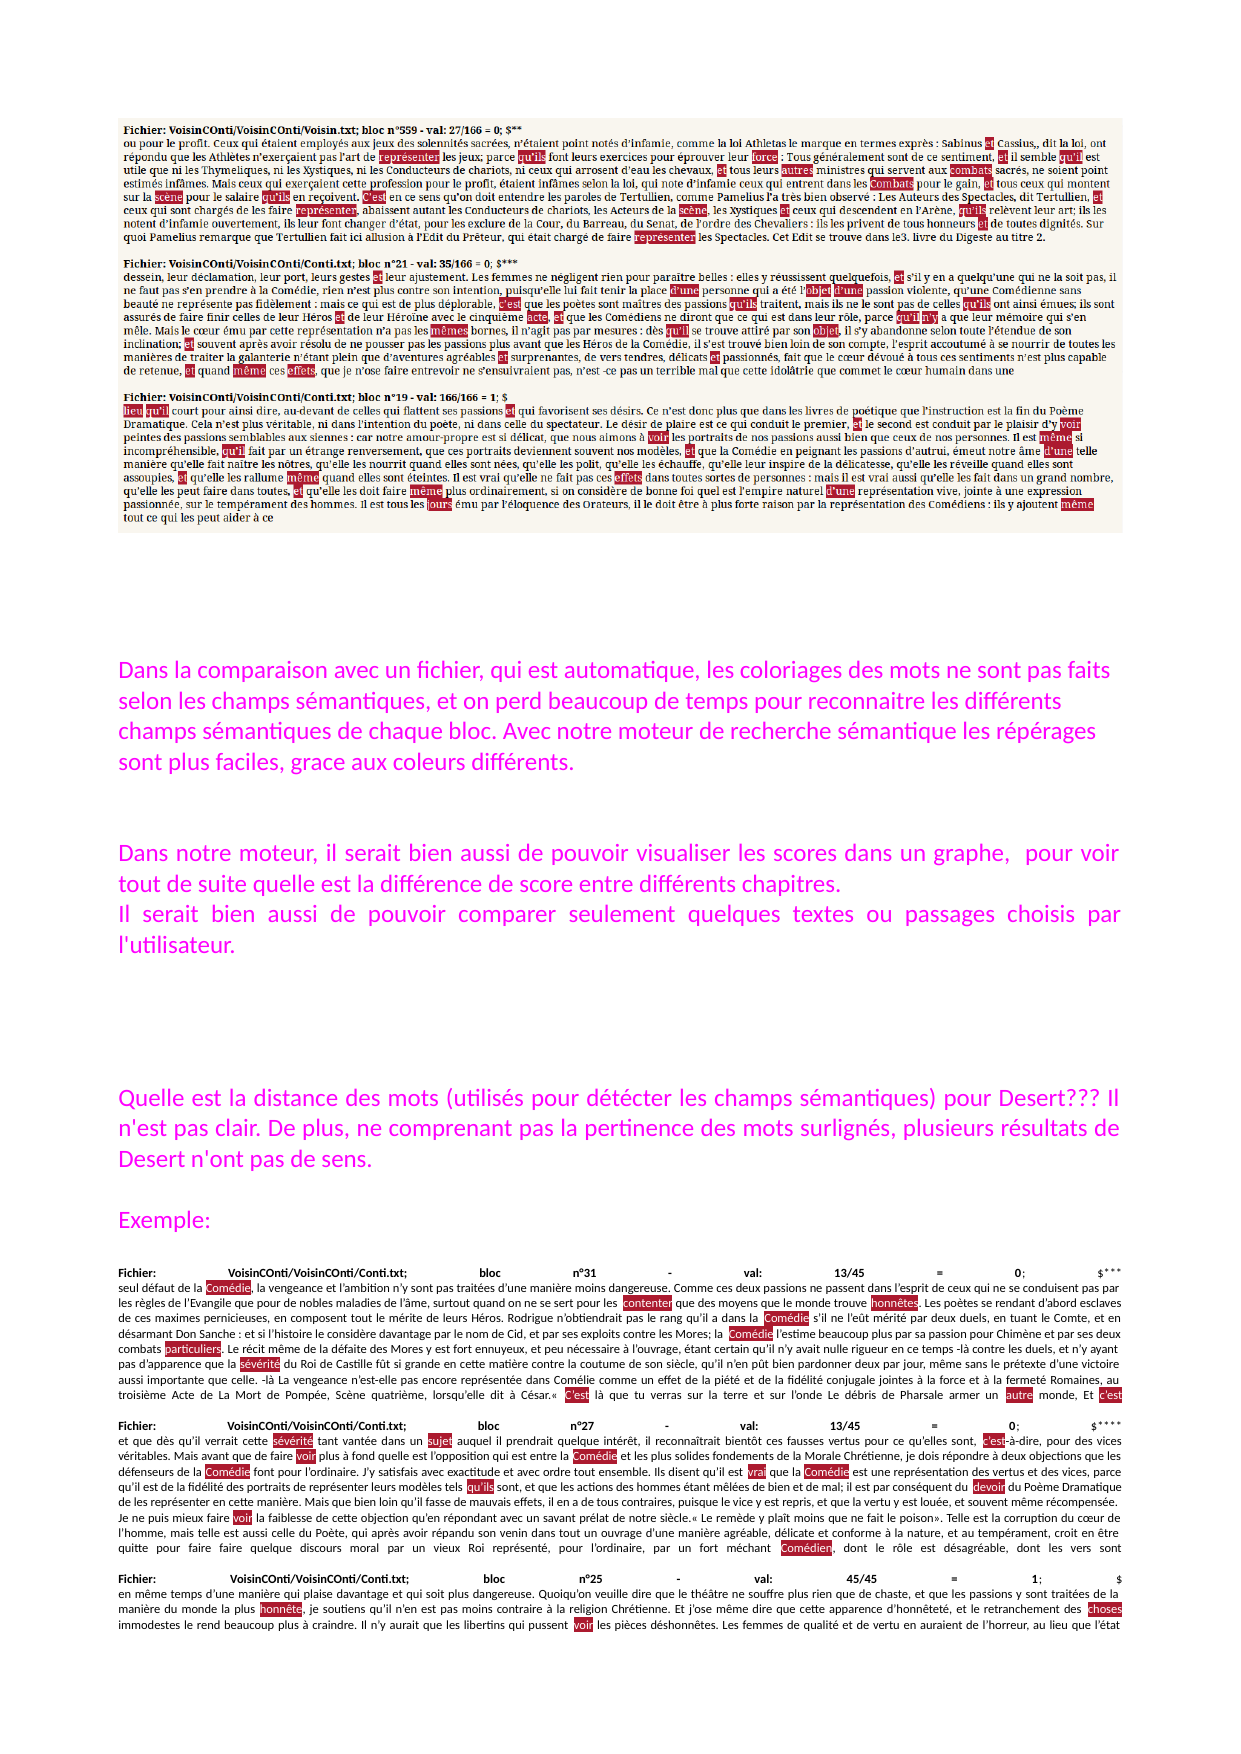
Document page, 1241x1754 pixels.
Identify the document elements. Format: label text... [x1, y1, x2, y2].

text Quelle est la distance des mots (utilisés pour détécter les champs sémantiques) pour Desert??? Il n'est pas clair. De plus, ne comprenant pas la pertinence des mots surlignés, plusieurs résultats de Desert n'ont pas de sens. [118, 1082, 1122, 1173]
text Fichier: VoisinCOnti/VoisinCOnti/Conti.txt; bloc n°31 - val: 13/45 = 0; $*** seul défaut de la Comédie, la vengeance et l’ambition n’y sont pas traitées d’une manière moins dangereuse. Comme ces deux passions ne passent dans l’esprit de ceux qui ne se conduisent pas par les règles de l’Evangile que pour de nobles maladies de l’âme, surtout quand on ne se sert pour les contenter que des moyens que le monde trouve honnêtes. Les poètes se rendant d’abord esclaves de ces maximes pernicieuses, en composent tout le mérite de leurs Héros. Rodrigue n’obtiendrait pas le rang qu’il a dans la Comédie s’il ne l’eût mérité par deux duels, en tuant le Comte, et en désarmant Don Sanche : et si l’histoire le considère davantage par le nom de Cid, et par ses exploits contre les Mores; la Comédie l’estime beaucoup plus par sa passion pour Chimène et par ses deux combats particuliers. Le récit même de la défaite des Mores y est fort ennuyeux, et peu nécessaire à l’ouvrage, étant certain qu’il n’y avait nulle rigueur en ce temps -là contre les duels, et n’y ayant pas d’apparence que la sévérité du Roi de Castille fût si grande en cette matière contre la coutume de son siècle, qu’il n’en pût bien pardonner deux par jour, même sans le prétexte d’une victoire aussi importante que celle. -là La vengeance n’est-elle pas encore représentée dans Comélie comme un effet de la piété et de la fidélité conjugale jointes à la force et à la fermeté Romaines, au troisième Acte de La Mort de Pompée, Scène quatrième, lorsqu’elle dit à César.« C’est là que tu verras sur la terre et sur l’onde Le débris de Pharsale armer un autre monde, Et c’est Fichier: VoisinCOnti/VoisinCOnti/Conti.txt; bloc n°27 - val: 13/45 = 0; $**** et que dès qu’il verrait cette sévérité tant vantée dans un sujet auquel il prendrait quelque intérêt, il reconnaîtrait bientôt ces fausses vertus pour ce qu’elles sont, c’est-à-dire, pour des vices véritables. Mais avant que de faire voir plus à fond quelle est l’opposition qui est entre la Comédie et les plus solides fondements de la Morale Chrétienne, je dois répondre à deux objections que les défenseurs de la Comédie font pour l’ordinaire. J’y satisfais avec exactitude et avec ordre tout ensemble. Ils disent qu’il est vrai que la Comédie est une représentation des vertus et des vices, parce qu’il est de la fidélité des portraits de représenter leurs modèles tels qu’ils sont, et que les actions des hommes étant mêlées de bien et de mal; il est par conséquent du devoir du Poème Dramatique de les représenter en cette manière. Mais que bien loin qu’il fasse de mauvais effets, il en a de tous contraires, puisque le vice y est repris, et que la vertu y est louée, et souvent même récompensée. Je ne puis mieux faire voir la faiblesse de cette objection qu’en répondant avec un savant prélat de notre siècle.« Le remède y plaît moins que ne fait le poison». Telle est la corruption du cœur de l’homme, mais telle est aussi celle du Poète, qui après avoir répandu son venin dans tout un ouvrage d’une manière agréable, délicate et conforme à la nature, et au tempérament, croit en être quitte pour faire faire quelque discours moral par un vieux Roi représenté, pour l’ordinaire, par un fort méchant Comédien, dont le rôle est désagréable, dont les vers sont Fichier: VoisinCOnti/VoisinCOnti/Conti.txt; bloc n°25 - val: 45/45 = 1; $ en même temps d’une manière qui plaise davantage et qui soit plus dangereuse. Quoiqu’on veuille dire que le théâtre ne souffre plus rien que de chaste, et que les passions y sont traitées de la manière du monde la plus honnête, je soutiens qu’il n’en est pas moins contraire à la religion Chrétienne. Et j’ose même dire que cette apparence d’honnêteté, et le retranchement des choses immodestes le rend beaucoup plus à craindre. Il n’y aurait que les libertins qui pussent voir les pièces déshonnêtes. Les femmes de qualité et de vertu en auraient de l’horreur, au lieu que l’état [118, 1265, 1122, 1632]
text Dans la comparaison avec un fichier, qui est automatique, les coloriages des mots ne sont pas faits selon les champs sémantiques, et on perd beaucoup de temps pour reconnaitre les différents champs sémantiques de chaque bloc. Avec notre moteur de recherche sémantique les répérages sont plus faciles, grace aux coleurs différents. [118, 654, 1122, 776]
text Dans notre moteur, il serait bien aussi de pouvoir visualiser les scores dans un graphe, pour voir tout de suite quelle est la différence de score entre différents chapitres. [118, 837, 1122, 898]
text Il serait bien aussi de pouvoir comparer seulement quelques textes ou passages choisis par l'utilisateur. [118, 898, 1122, 959]
text Exemple: [118, 1204, 1122, 1234]
